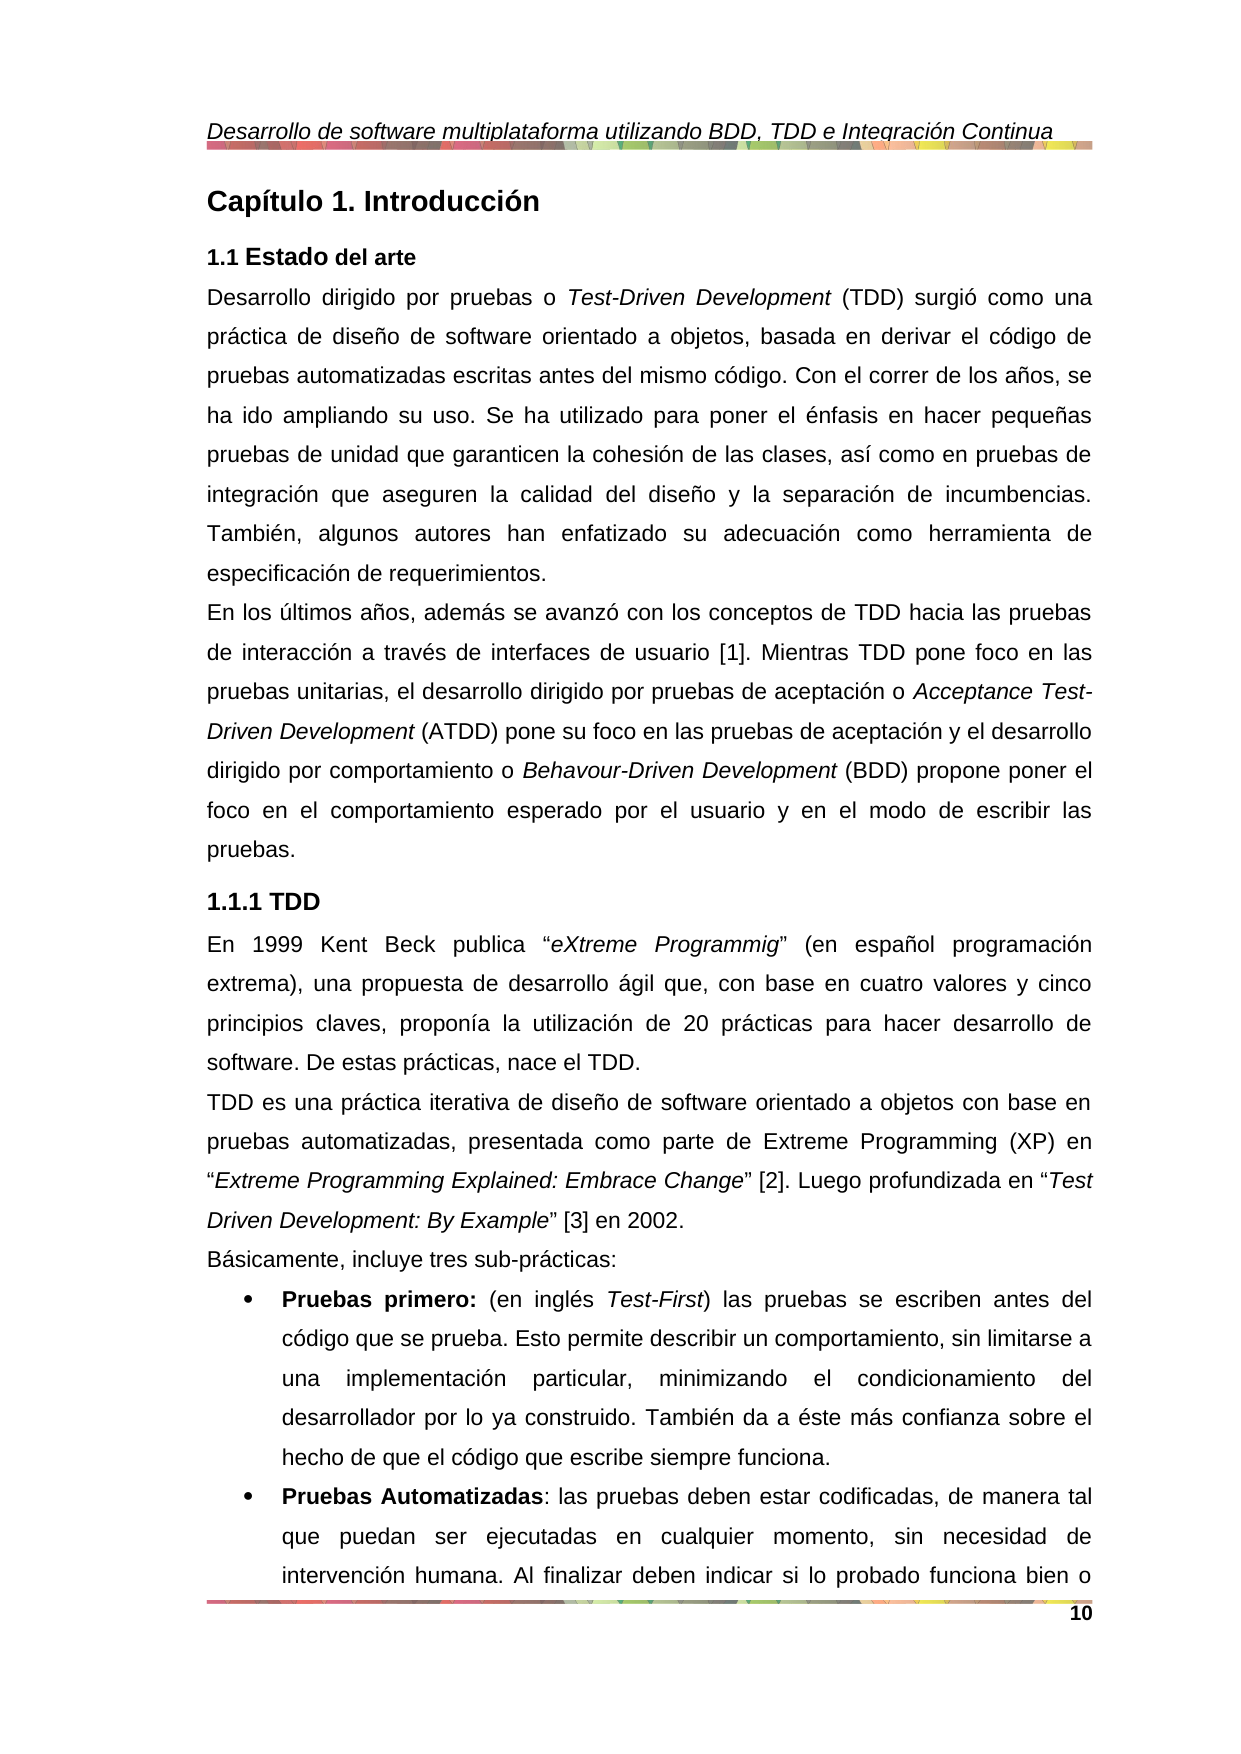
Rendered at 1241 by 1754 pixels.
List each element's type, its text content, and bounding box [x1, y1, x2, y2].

text TDD es una práctica iterativa de diseño de software orientado a objetos con base en pruebas automatizadas, presentada como parte de Extreme Programming (XP) en “Extreme Programming Explained: Embrace Change” [2]. Luego profundizada en “Test Driven Development: By Example” [3] en 2002. [207, 1088, 1093, 1233]
text Desarrollo dirigido por pruebas o Test-Driven Development (TDD) surgió como una práctica de diseño de software orientado a objetos, basada en derivar el código de pruebas automatizadas escritas antes del mismo código. Con el correr de los años, se ha ido ampliando su uso. Se ha utilizado para poner el énfasis en hacer pequeñas pruebas de unidad que garanticen la cohesión de las clases, así como en pruebas de integración que aseguren la calidad del diseño y la separación de incumbencias. También, algunos autores han enfatizado su adecuación como herramienta de especificación de requerimientos. [207, 283, 1093, 586]
text En los últimos años, además se avanzó con los conceptos de TDD hacia las pruebas de interacción a través de interfaces de usuario [1]. Mientras TDD pone foco en las pruebas unitarias, el desarrollo dirigido por pruebas de aceptación o Acceptance Test-Driven Development (ATDD) pone su foco en las pruebas de aceptación y el desarrollo dirigido por comportamiento o Behavour-Driven Development (BDD) propone poner el foco en el comportamiento esperado por el usuario y en el modo de escribir las pruebas. [207, 599, 1093, 862]
subtitle 1.1 Estado del arte [207, 242, 1093, 271]
text 1.1.1 TDD [207, 887, 1093, 916]
subtitle Capítulo 1. Introducción [207, 184, 1093, 217]
list Pruebas primero: (en inglés Test-First) las pruebas se escriben antes del código que se prueba. Esto permite describir un comportamiento, sin limitarse a una implementación particular, minimizando el condicionamiento del desarrollador por lo ya construido. También da a éste más confianza sobre el hecho de que el código que escribe siempre funciona. [244, 1286, 1093, 1470]
list Pruebas Automatizadas: las pruebas deben estar codificadas, de manera tal que puedan ser ejecutadas en cualquier momento, sin necesidad de intervención humana. Al finalizar deben indicar si lo probado funciona bien o [244, 1483, 1093, 1588]
text Básicamente, incluye tres sub-prácticas: [207, 1246, 1093, 1273]
text En 1999 Kent Beck publica “eXtreme Programmig” (en español programación extrema), una propuesta de desarrollo ágil que, con base en cuatro valores y cinco principios claves, proponía la utilización de 20 prácticas para hacer desarrollo de software. De estas prácticas, nace el TDD. [207, 931, 1093, 1075]
